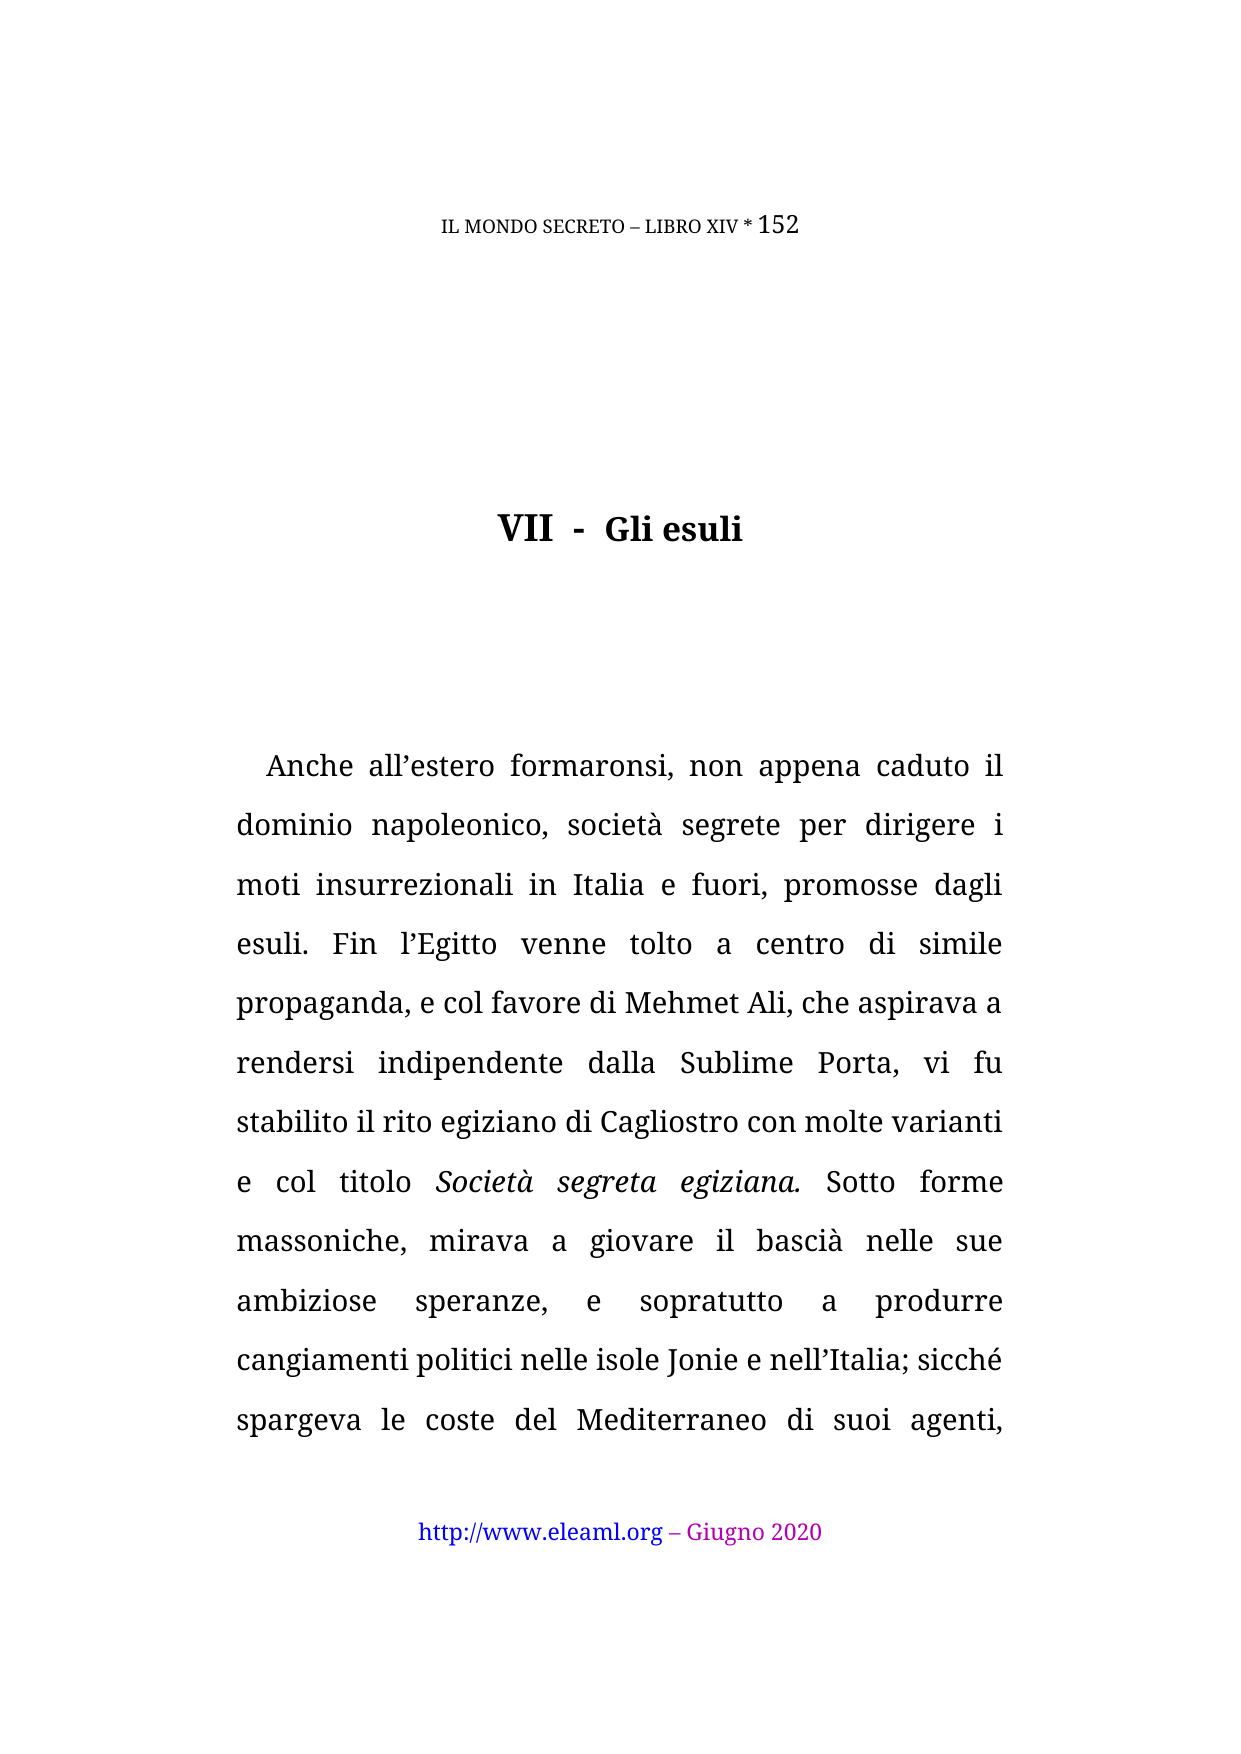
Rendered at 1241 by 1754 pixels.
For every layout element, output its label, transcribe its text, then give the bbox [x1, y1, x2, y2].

text Anche all’estero formaronsi, non appena caduto il dominio napoleonico, società segrete per dirigere i moti insurrezionali in Italia e fuori, promosse dagli esuli. Fin l’Egitto venne tolto a centro di simile propaganda, e col favore di Mehmet Ali, che aspirava a rendersi indipendente dalla Sublime Porta, vi fu stabilito il rito egiziano di Cagliostro con molte varianti e col titolo Società segreta egiziana. Sotto forme massoniche, mirava a giovare il bascià nelle sue ambiziose speranze, e sopratutto a produrre cangiamenti politici nelle isole Jonie e nell’Italia; sicché spargeva le coste del Mediterraneo di suoi agenti, [236, 745, 1004, 1439]
subtitle VII - Gli esuli [236, 501, 1004, 552]
